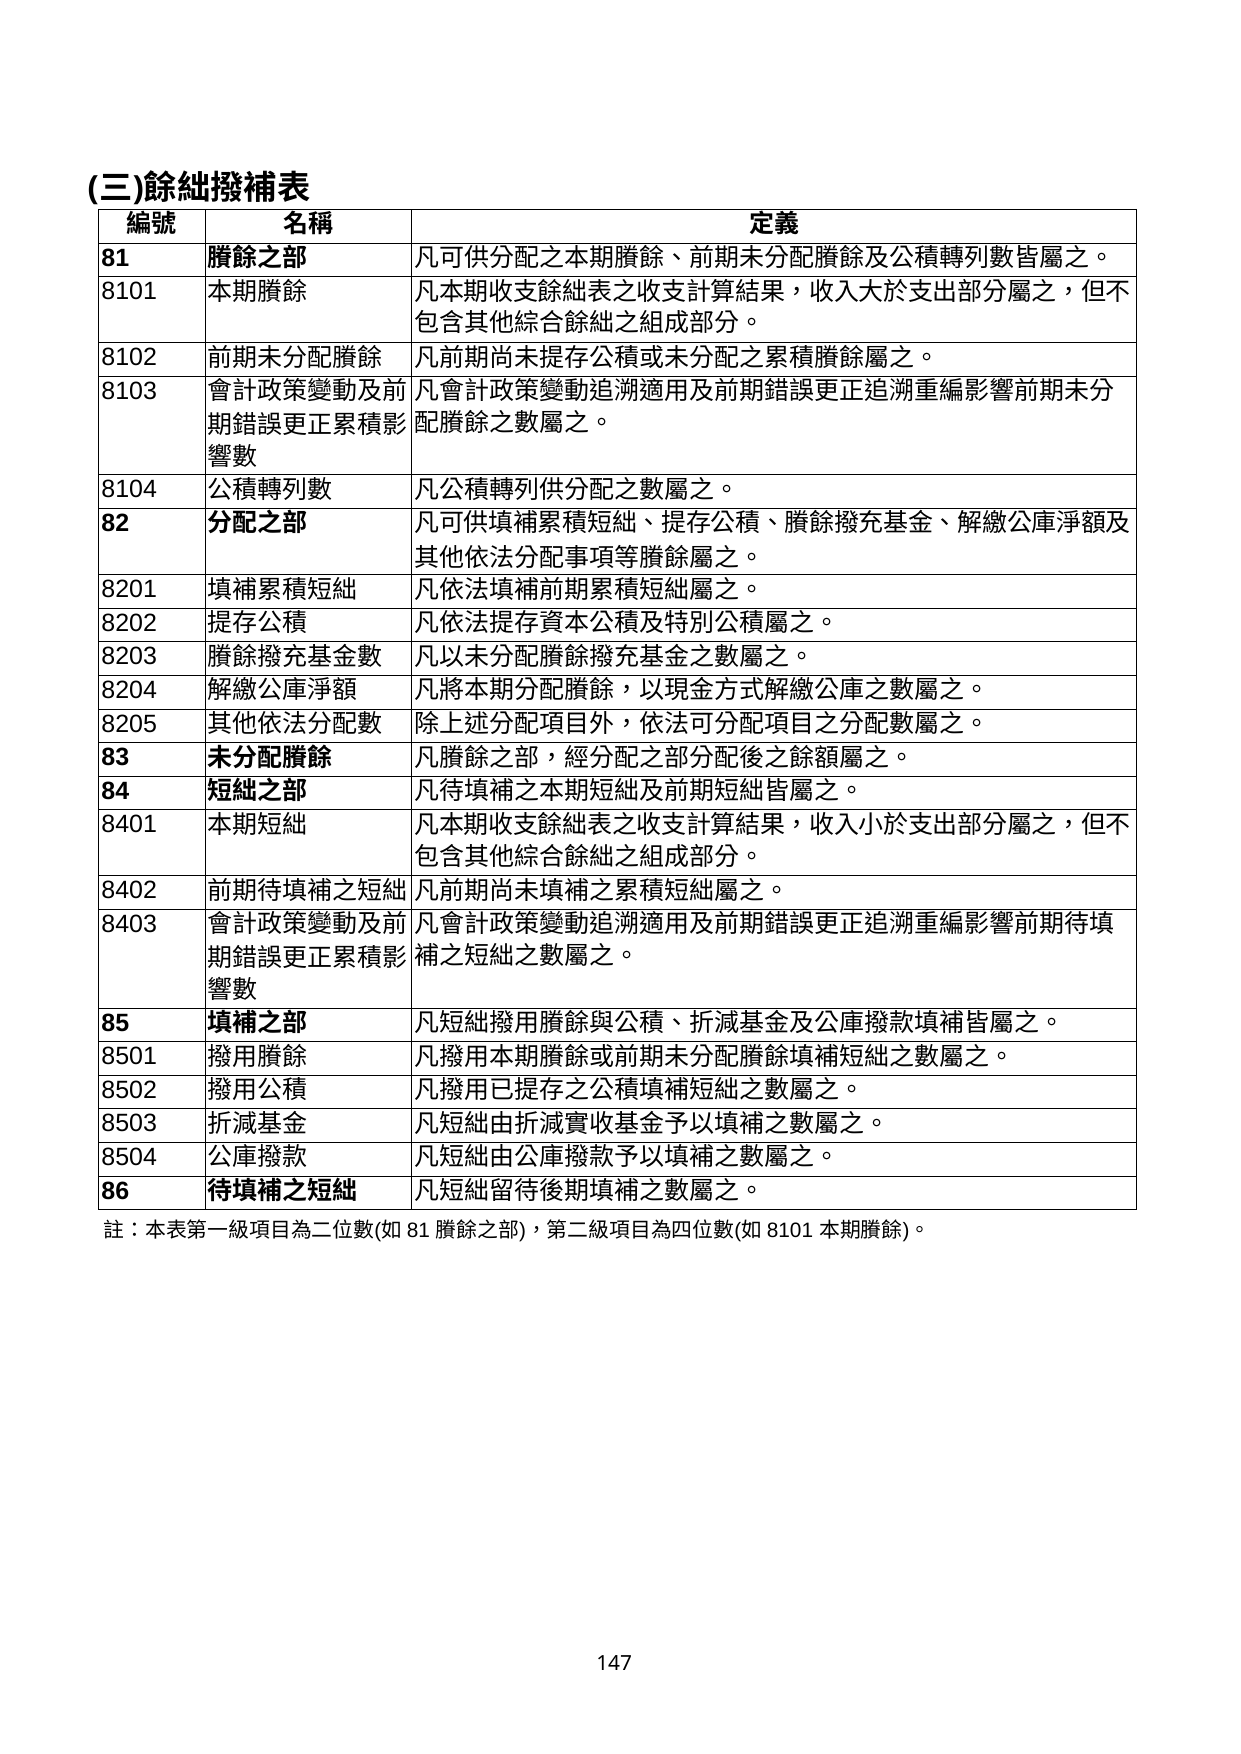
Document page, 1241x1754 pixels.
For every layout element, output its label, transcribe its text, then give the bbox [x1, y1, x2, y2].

table_cell 公庫撥款 [206, 1143, 411, 1176]
table_cell 凡以未分配賸餘撥充基金之數屬之。 [412, 642, 1136, 675]
table_cell 8101 [99, 277, 205, 342]
table_cell 凡前期尚未提存公積或未分配之累積賸餘屬之。 [412, 343, 1136, 376]
table_header 名稱 [206, 210, 411, 242]
table_cell 凡本期收支餘絀表之收支計算結果，收入大於支出部分屬之，但不 包含其他綜合餘絀之組成部分。 [412, 277, 1136, 342]
table_cell 提存公積 [206, 609, 411, 641]
table_cell 凡待填補之本期短絀及前期短絀皆屬之。 [412, 777, 1136, 809]
table_cell 8104 [99, 475, 205, 508]
table_cell 凡短絀撥用賸餘與公積、折減基金及公庫撥款填補皆屬之。 [412, 1009, 1136, 1041]
table_cell 8205 [99, 710, 205, 742]
table_cell 凡短絀由公庫撥款予以填補之數屬之。 [412, 1143, 1136, 1176]
table_cell 凡可供分配之本期賸餘、前期未分配賸餘及公積轉列數皆屬之。 [412, 244, 1136, 276]
table_cell 86 [99, 1177, 205, 1209]
table_cell 本期賸餘 [206, 277, 411, 342]
table_cell 未分配賸餘 [206, 743, 411, 776]
table_cell 凡前期尚未填補之累積短絀屬之。 [412, 876, 1136, 909]
table_cell 凡依法提存資本公積及特別公積屬之。 [412, 609, 1136, 641]
table_cell 8203 [99, 642, 205, 675]
table_header 編號 [99, 210, 205, 242]
table_cell 凡賸餘之部，經分配之部分配後之餘額屬之。 [412, 743, 1136, 776]
table_cell 本期短絀 [206, 810, 411, 875]
table_cell 8401 [99, 810, 205, 875]
table_cell 除上述分配項目外，依法可分配項目之分配數屬之。 [412, 710, 1136, 742]
table_cell 分配之部 [206, 509, 411, 574]
table_cell 會計政策變動及前 期錯誤更正累積影 響數 [206, 910, 411, 1007]
table_cell 撥用賸餘 [206, 1042, 411, 1075]
table_cell 8502 [99, 1076, 205, 1108]
table_cell 短絀之部 [206, 777, 411, 809]
table_cell 8201 [99, 575, 205, 608]
table_cell 填補累積短絀 [206, 575, 411, 608]
table_cell 81 [99, 244, 205, 276]
table_cell 前期待填補之短絀 [206, 876, 411, 909]
table_cell 84 [99, 777, 205, 809]
table_cell 公積轉列數 [206, 475, 411, 508]
table_cell 85 [99, 1009, 205, 1041]
table_cell 前期未分配賸餘 [206, 343, 411, 376]
table_cell 8402 [99, 876, 205, 909]
table_cell 賸餘撥充基金數 [206, 642, 411, 675]
table_cell 8204 [99, 676, 205, 708]
table_cell 凡撥用本期賸餘或前期未分配賸餘填補短絀之數屬之。 [412, 1042, 1136, 1075]
table_cell 8403 [99, 910, 205, 1007]
table_cell 折減基金 [206, 1109, 411, 1142]
table_cell 8103 [99, 377, 205, 474]
table_cell 凡將本期分配賸餘，以現金方式解繳公庫之數屬之。 [412, 676, 1136, 708]
table_cell 凡短絀留待後期填補之數屬之。 [412, 1177, 1136, 1209]
table_cell 8503 [99, 1109, 205, 1142]
table_cell 凡會計政策變動追溯適用及前期錯誤更正追溯重編影響前期未分 配賸餘之數屬之。 [412, 377, 1136, 474]
table_cell 凡可供填補累積短絀、提存公積、賸餘撥充基金、解繳公庫淨額及 其他依法分配事項等賸餘屬之。 [412, 509, 1136, 574]
table_cell 83 [99, 743, 205, 776]
table_header 定義 [412, 210, 1136, 242]
table_cell 凡依法填補前期累積短絀屬之。 [412, 575, 1136, 608]
table_cell 撥用公積 [206, 1076, 411, 1108]
table_cell 凡公積轉列供分配之數屬之。 [412, 475, 1136, 508]
table_cell 會計政策變動及前 期錯誤更正累積影 響數 [206, 377, 411, 474]
table_cell 解繳公庫淨額 [206, 676, 411, 708]
table_cell 凡本期收支餘絀表之收支計算結果，收入小於支出部分屬之，但不 包含其他綜合餘絀之組成部分。 [412, 810, 1136, 875]
table_cell 8501 [99, 1042, 205, 1075]
text (三)餘絀撥補表 [87, 160, 1148, 209]
table_cell 其他依法分配數 [206, 710, 411, 742]
table_cell 8202 [99, 609, 205, 641]
table_cell 待填補之短絀 [206, 1177, 411, 1209]
table_cell 8102 [99, 343, 205, 376]
table_cell 填補之部 [206, 1009, 411, 1041]
table_cell 凡會計政策變動追溯適用及前期錯誤更正追溯重編影響前期待填 補之短絀之數屬之。 [412, 910, 1136, 1007]
table_cell 8504 [99, 1143, 205, 1176]
table_cell 賸餘之部 [206, 244, 411, 276]
table_cell 82 [99, 509, 205, 574]
table_cell 凡撥用已提存之公積填補短絀之數屬之。 [412, 1076, 1136, 1108]
table_cell 凡短絀由折減實收基金予以填補之數屬之。 [412, 1109, 1136, 1142]
text 註：本表第一級項目為二位數(如 81 賸餘之部)，第二級項目為四位數(如 8101 本期賸餘)。 [103, 1213, 1148, 1243]
